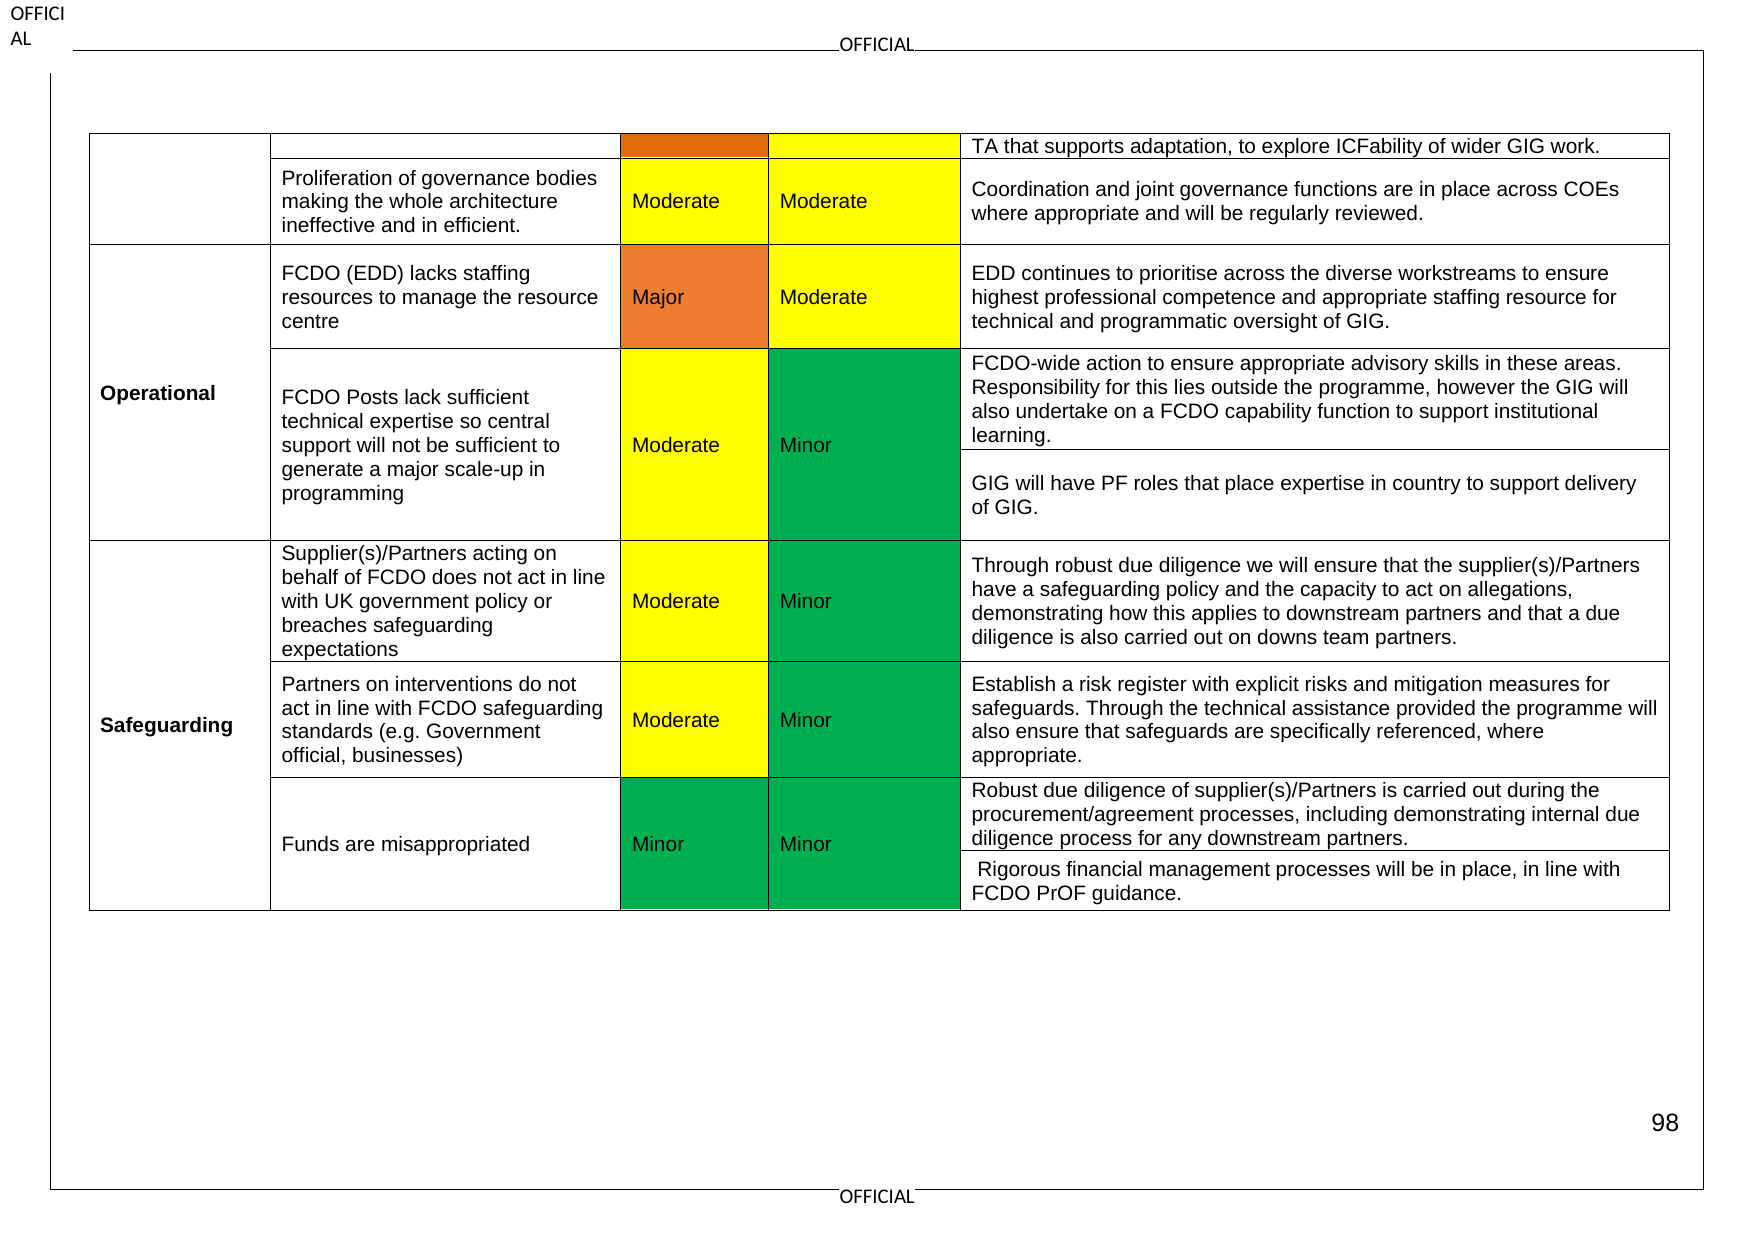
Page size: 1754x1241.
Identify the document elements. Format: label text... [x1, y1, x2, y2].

table_cell Moderate [621, 159, 768, 244]
table_cell EDD continues to prioritise across the diverse workstreams to ensure highest professional competence and appropriate staffing resource for technical and programmatic oversight of GIG. [961, 245, 1669, 348]
table_cell Minor [769, 541, 960, 661]
table_cell Minor [621, 778, 768, 909]
table_cell Safeguarding [90, 541, 270, 909]
table_cell Major [621, 245, 768, 348]
table_cell TA that supports adaptation, to explore ICFability of wider GIG work. [961, 134, 1669, 157]
table_cell Partners on interventions do not act in line with FCDO safeguarding standards (e.g. Government official, businesses) [271, 662, 620, 777]
table_cell Moderate [621, 349, 768, 540]
table_cell Moderate [621, 662, 768, 777]
table_cell FCDO Posts lack sufficient technical expertise so central support will not be sufficient to generate a major scale-up in programming [271, 349, 620, 540]
table_cell [271, 134, 620, 157]
table_cell Establish a risk register with explicit risks and mitigation measures for safeguards. Through the technical assistance provided the programme will also ensure that safeguards are specifically referenced, where appropriate. [961, 662, 1669, 777]
table_cell FCDO (EDD) lacks staffing resources to manage the resource centre [271, 245, 620, 348]
table_cell Minor [769, 349, 960, 540]
table_cell Minor [769, 662, 960, 777]
table_cell Robust due diligence of supplier(s)/Partners is carried out during the procurement/agreement processes, including demonstrating internal due diligence process for any downstream partners. [961, 778, 1669, 850]
table_cell Operational [90, 245, 270, 540]
table_cell Proliferation of governance bodies making the whole architecture ineffective and in efficient. [271, 159, 620, 244]
table_cell Moderate [769, 159, 960, 244]
table_cell Supplier(s)/Partners acting on behalf of FCDO does not act in line with UK government policy or breaches safeguarding expectations [271, 541, 620, 661]
table_cell Minor [769, 778, 960, 909]
table_cell [621, 134, 768, 157]
table_cell Moderate [769, 245, 960, 348]
table_cell FCDO-wide action to ensure appropriate advisory skills in these areas. Responsibility for this lies outside the programme, however the GIG will also undertake on a FCDO capability function to support institutional learning. [961, 349, 1669, 449]
table_cell [769, 134, 960, 157]
table_cell [90, 134, 270, 244]
table_cell Funds are misappropriated [271, 778, 620, 909]
table_cell Coordination and joint governance functions are in place across COEs where appropriate and will be regularly reviewed. [961, 159, 1669, 244]
table_cell GIG will have PF roles that place expertise in country to support delivery of GIG. [961, 450, 1669, 540]
table_cell Rigorous financial management processes will be in place, in line with FCDO PrOF guidance. [961, 851, 1669, 909]
table_cell Moderate [621, 541, 768, 661]
table_cell Through robust due diligence we will ensure that the supplier(s)/Partners have a safeguarding policy and the capacity to act on allegations, demonstrating how this applies to downstream partners and that a due diligence is also carried out on downs team partners. [961, 541, 1669, 661]
